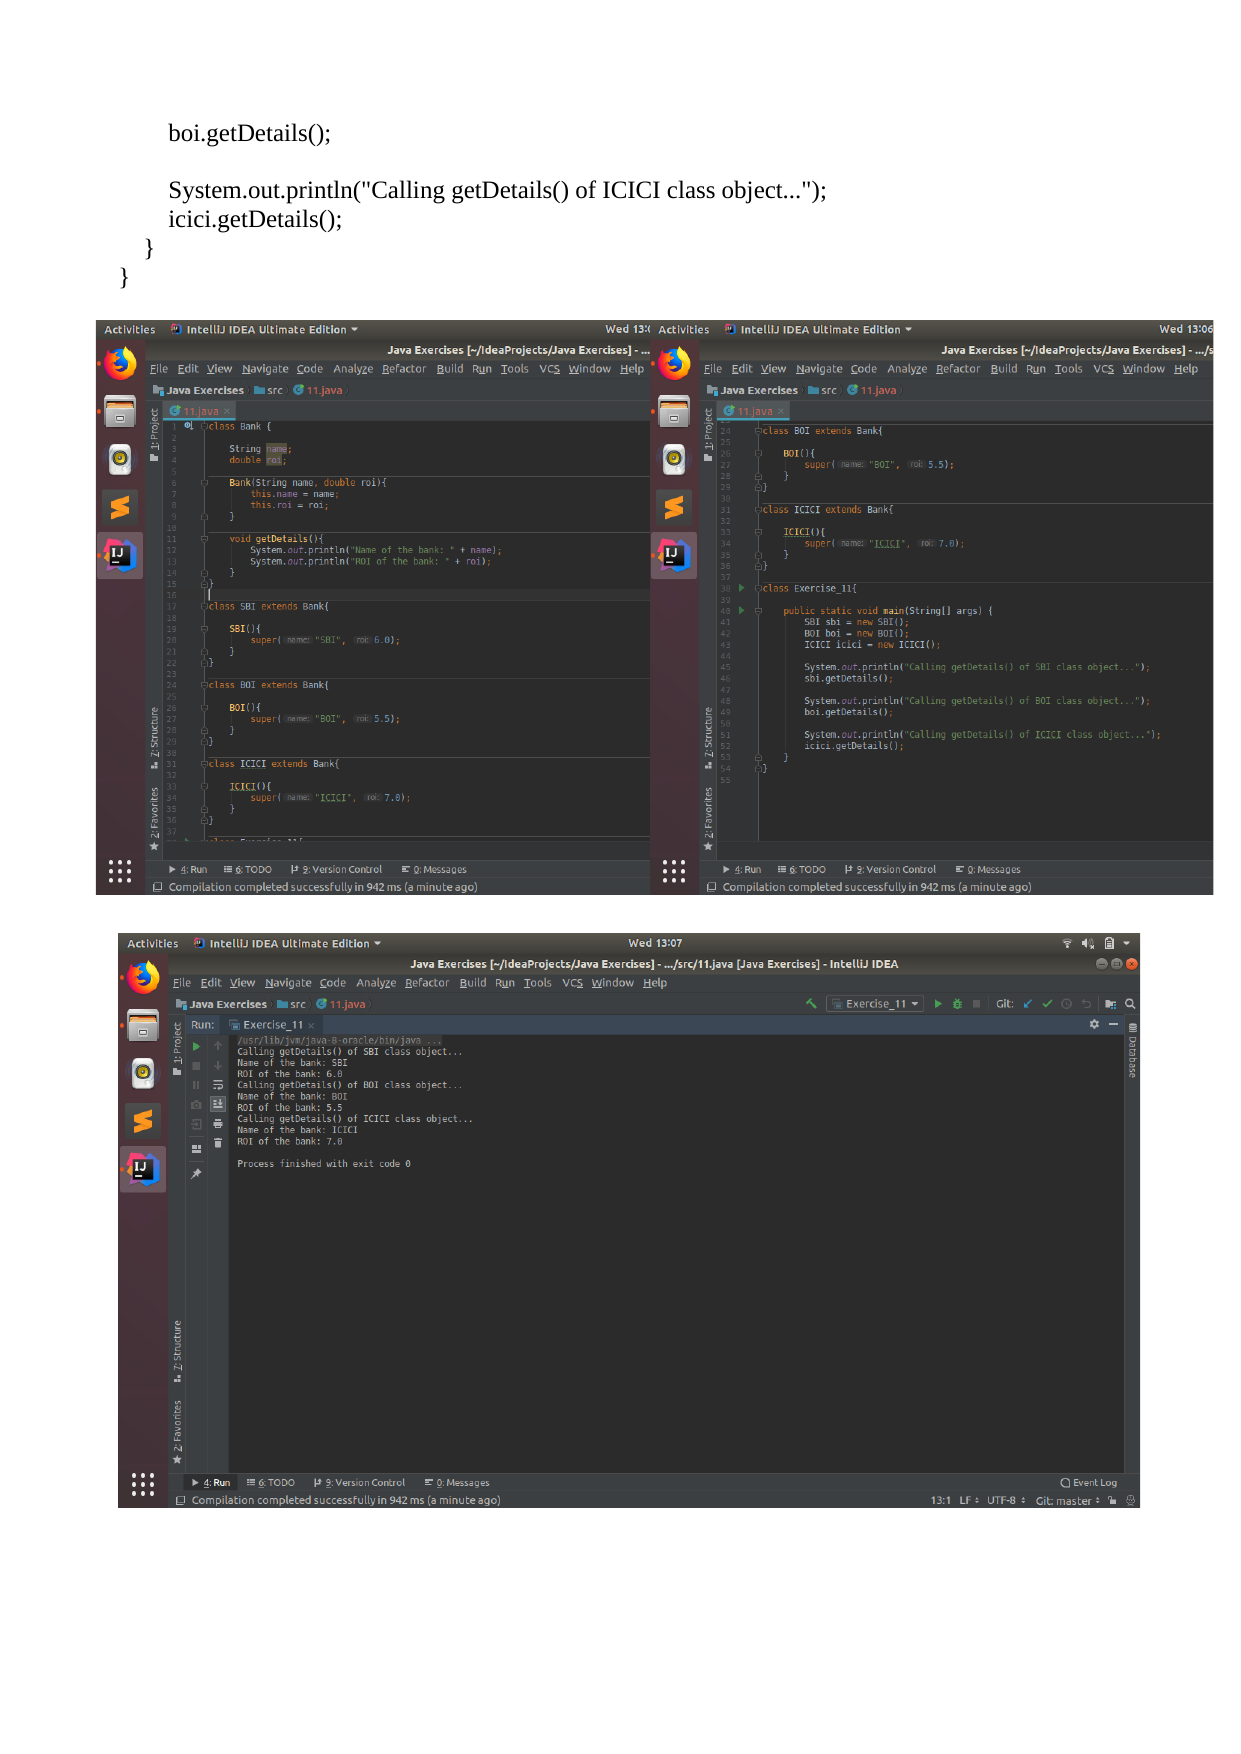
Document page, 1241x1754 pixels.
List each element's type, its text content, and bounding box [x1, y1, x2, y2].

text } [118, 233, 1140, 262]
text icici.getDetails(); [118, 204, 1140, 233]
picture [118, 933, 1141, 1508]
text System.out.println("Calling getDetails() of ICICI class object..."); [118, 176, 1140, 204]
text boi.getDetails(); [118, 118, 1140, 147]
text } [118, 262, 1140, 291]
